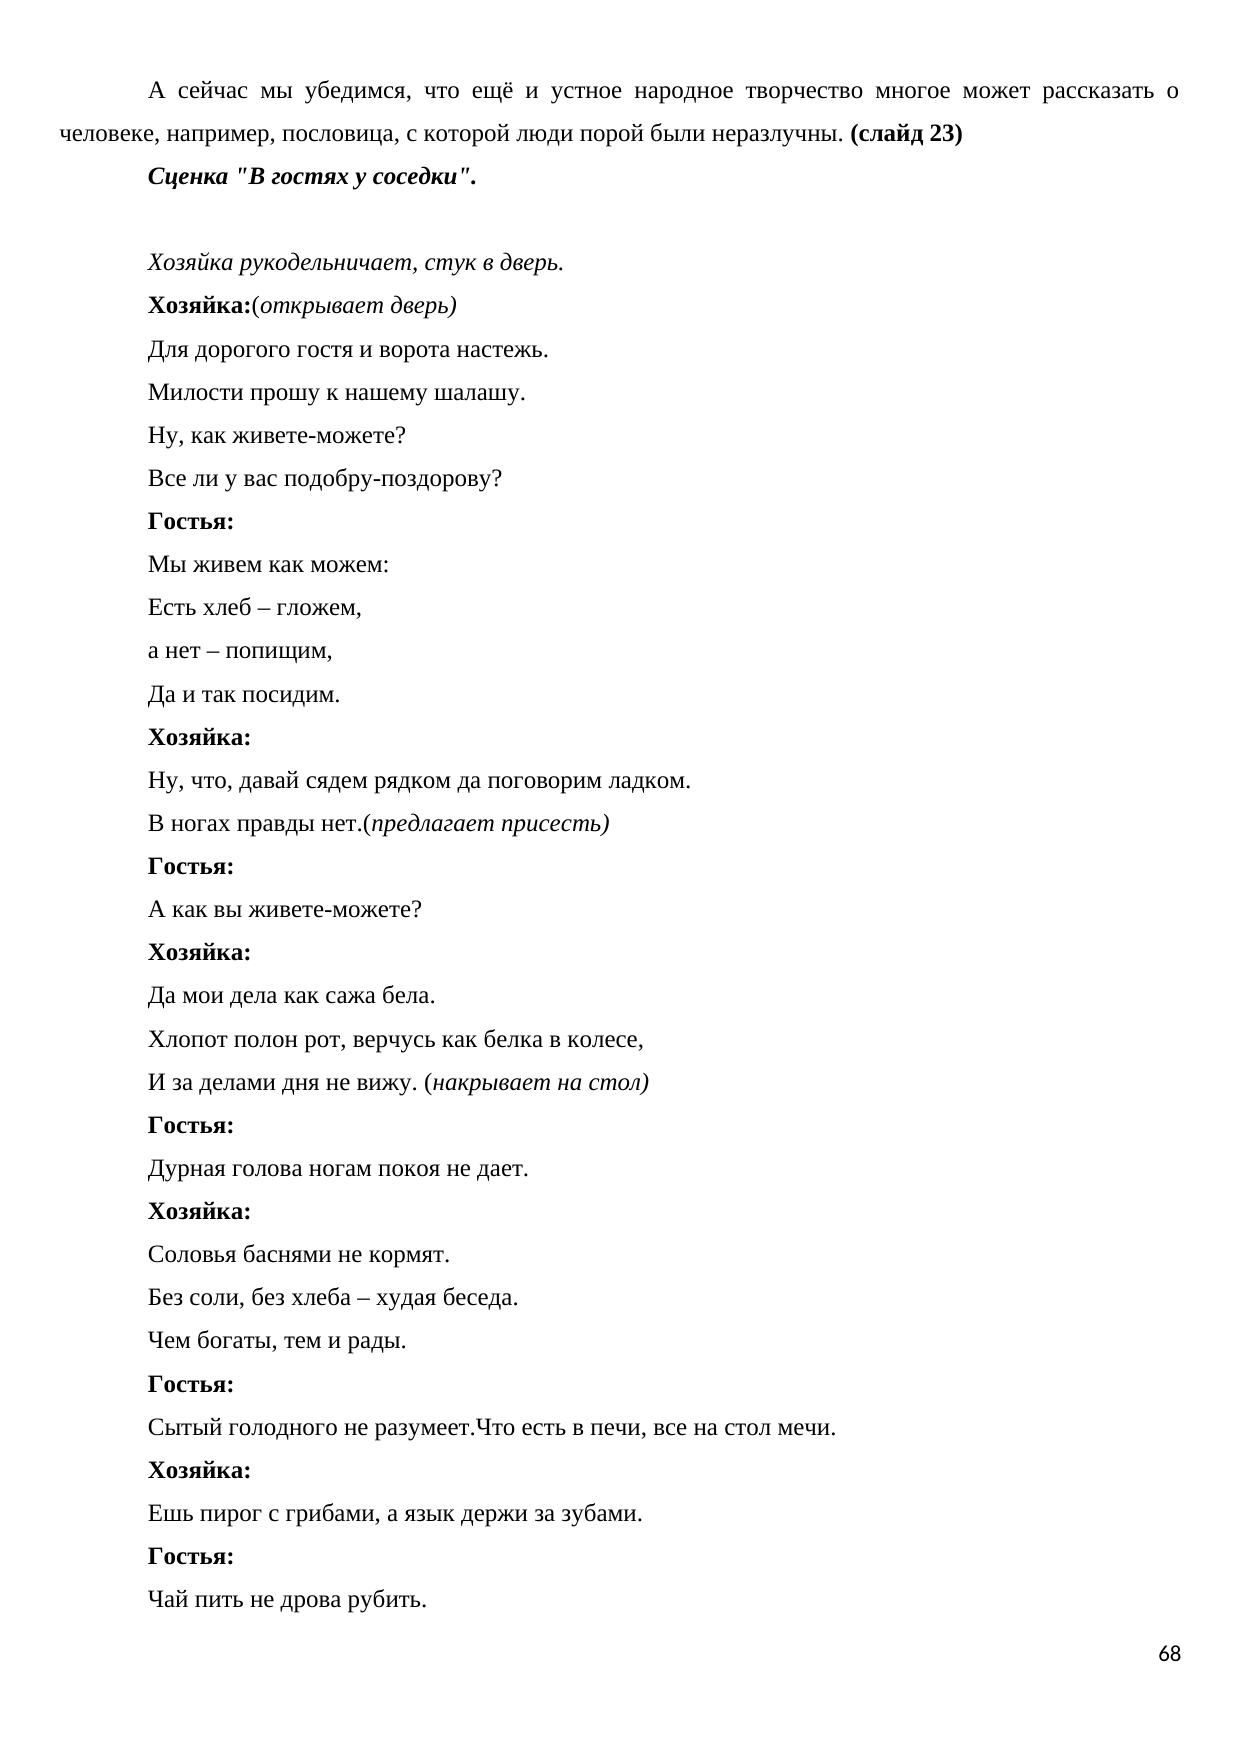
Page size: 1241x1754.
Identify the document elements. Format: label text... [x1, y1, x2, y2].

text Гостья: [59, 506, 1181, 535]
text Дурная голова ногам покоя не дает. [59, 1153, 1181, 1182]
text Ну, как живете-можете? [59, 420, 1181, 449]
text Хозяйка:(открывает дверь) [59, 291, 1181, 319]
text Ну, что, давай сядем рядком да поговорим ладком. [59, 765, 1181, 794]
text Есть хлеб – гложем, [59, 592, 1181, 621]
text Для дорогого гостя и ворота настежь. [59, 334, 1181, 362]
text Гостья: [59, 1110, 1181, 1139]
text В ногах правды нет.(предлагает присесть) [59, 808, 1181, 837]
text Гостья: [59, 851, 1181, 880]
text Ешь пирог с грибами, а язык держи за зубами. [59, 1498, 1181, 1527]
text Хозяйка: [59, 1196, 1181, 1225]
text Да мои дела как сажа бела. [59, 981, 1181, 1009]
text Хозяйка: [59, 937, 1181, 966]
text Все ли у вас подобру-поздорову? [59, 463, 1181, 492]
text Мы живем как можем: [59, 549, 1181, 578]
text Соловья баснями не кормят. [59, 1239, 1181, 1268]
text Сценка "В гостях у соседки". [59, 161, 1181, 190]
text а нет – попищим, [59, 636, 1181, 664]
text Хозяйка рукодельничает, стук в дверь. [59, 247, 1181, 276]
text Чем богаты, тем и рады. [59, 1326, 1181, 1354]
text Да и так посидим. [59, 679, 1181, 707]
text Чай пить не дрова рубить. [59, 1584, 1181, 1613]
text А как вы живете-можете? [59, 894, 1181, 923]
text Милости прошу к нашему шалашу. [59, 377, 1181, 406]
text Без соли, без хлеба – худая беседа. [59, 1282, 1181, 1311]
text Хозяйка: [59, 1455, 1181, 1484]
text И за делами дня не вижу. (накрывает на стол) [59, 1067, 1181, 1096]
text Хлопот полон рот, верчусь как белка в колесе, [59, 1024, 1181, 1052]
text Гостья: [59, 1541, 1181, 1570]
text Хозяйка: [59, 722, 1181, 751]
text Сытый голодного не разумеет.Что есть в печи, все на стол мечи. [59, 1412, 1181, 1441]
text Гостья: [59, 1369, 1181, 1397]
text А сейчас мы убедимся, что ещё и устное народное творчество многое может рассказать о человеке, например, пословица, с которой люди порой были неразлучны. (слайд 23) [59, 75, 1181, 147]
